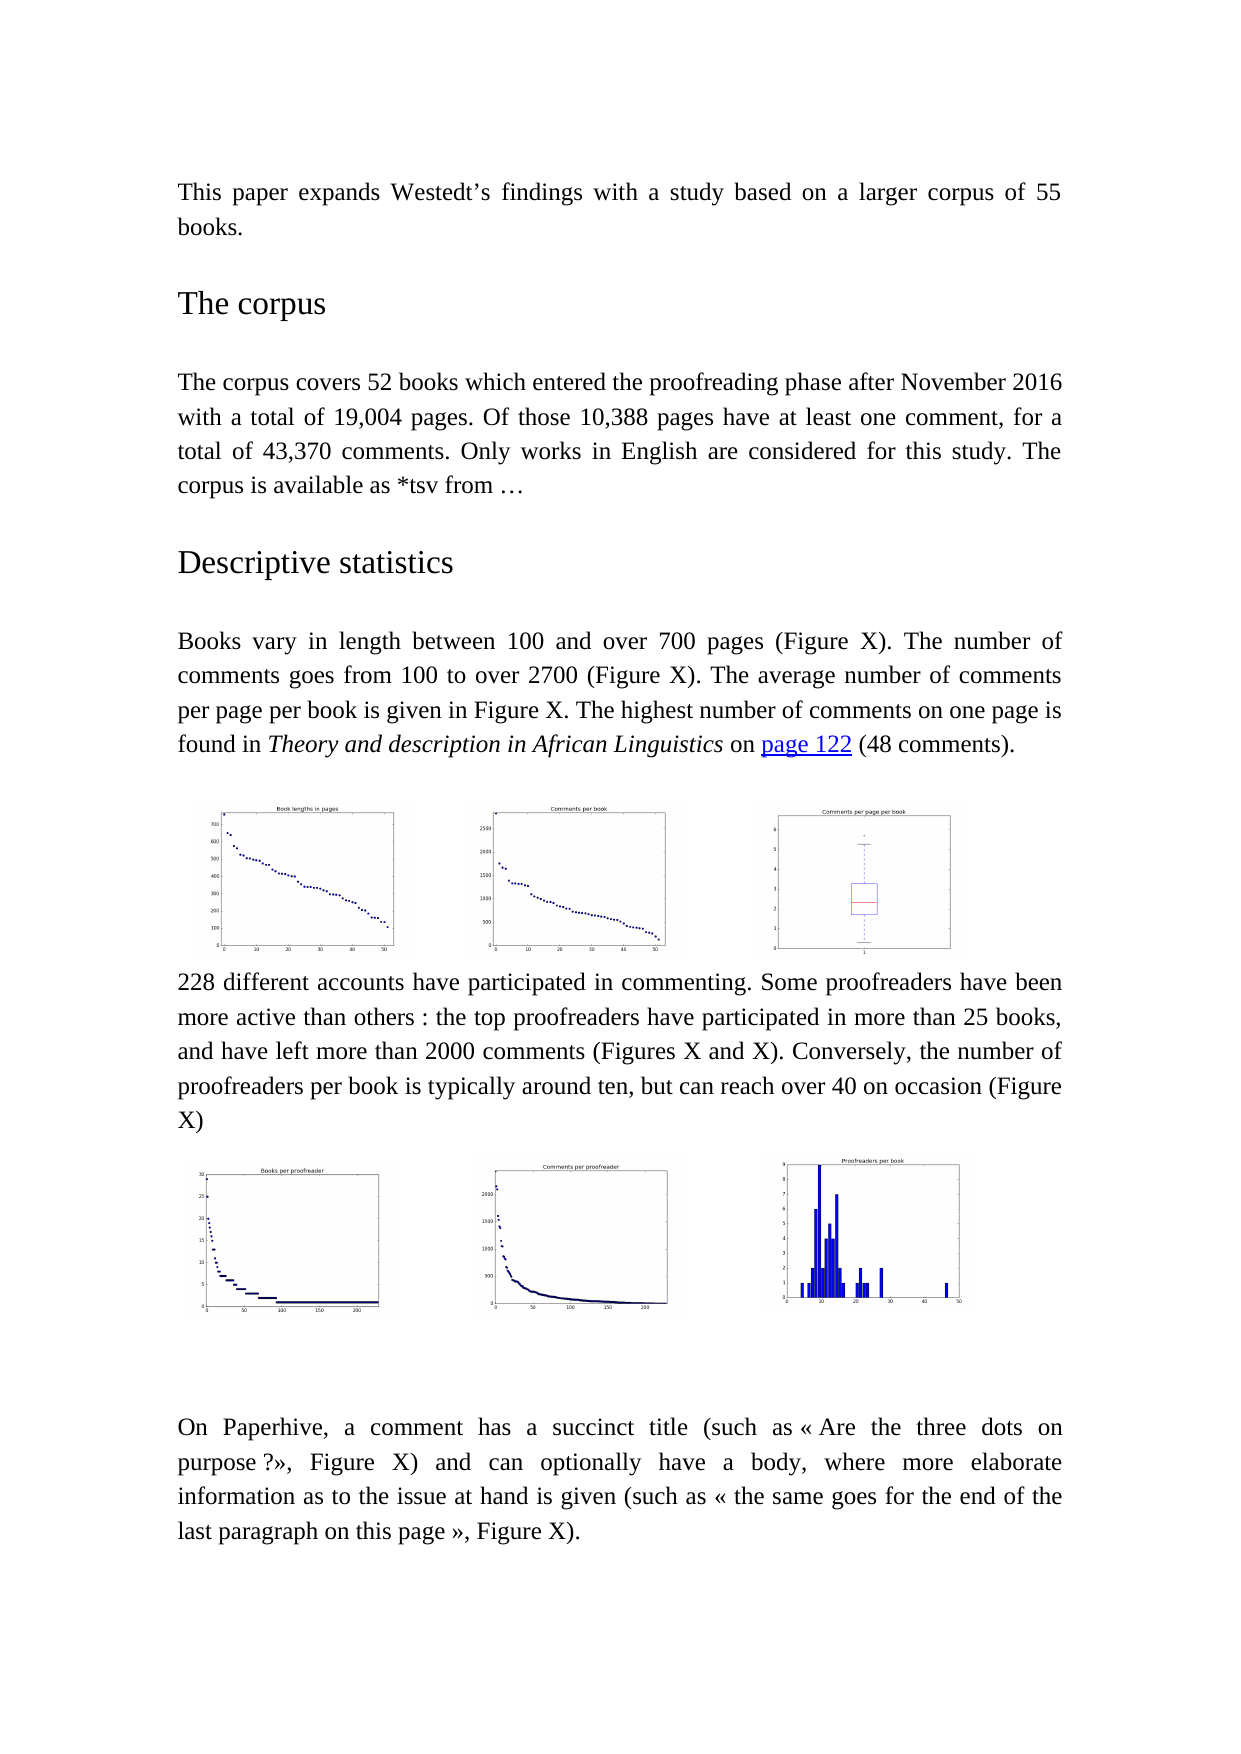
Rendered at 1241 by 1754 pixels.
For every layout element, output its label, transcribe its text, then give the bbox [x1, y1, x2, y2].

picture [193, 796, 416, 962]
text Books vary in length between 100 and over 700 pages (Figure X). The number of comments goes from 100 to over 2700 (Figure X). The average number of comments per page per book is given in Figure X. The highest number of comments on one page is found in Theory and description in African Linguistics on page 122 (48 comments). [177, 626, 1063, 758]
text On Paperhive, a comment has a succinct title (such as « Are the three dots on purpose ?», Figure X) and can optionally have a body, where more elaborate information as to the issue at hand is given (such as « the same goes for the end of the last paragraph on this page », Figure X). [177, 1412, 1063, 1544]
text This paper expands Westedt’s findings with a study based on a larger corpus of 55 books. [177, 177, 1063, 240]
subtitle Descriptive statistics [177, 542, 1010, 581]
picture [467, 1154, 689, 1320]
picture [750, 799, 972, 965]
text 228 different accounts have participated in commenting. Some proofreaders have been more active than others : the top proofreaders have participated in more than 25 books, and have left more than 2000 comments (Figures X and X). Conversely, the number of proofreaders per book is typically around ten, but can reach over 40 on occasion (Figure X) [177, 965, 1063, 1134]
subtitle The corpus [177, 284, 1028, 322]
picture [465, 796, 687, 962]
text The corpus covers 52 books which entered the proofreading phase after November 2016 with a total of 19,004 pages. Of those 10,388 pages have at least one comment, for a total of 43,370 comments. Only works in English are considered for this study. The corpus is available as *tsv from … [177, 367, 1063, 499]
picture [759, 1148, 981, 1314]
picture [178, 1158, 401, 1323]
